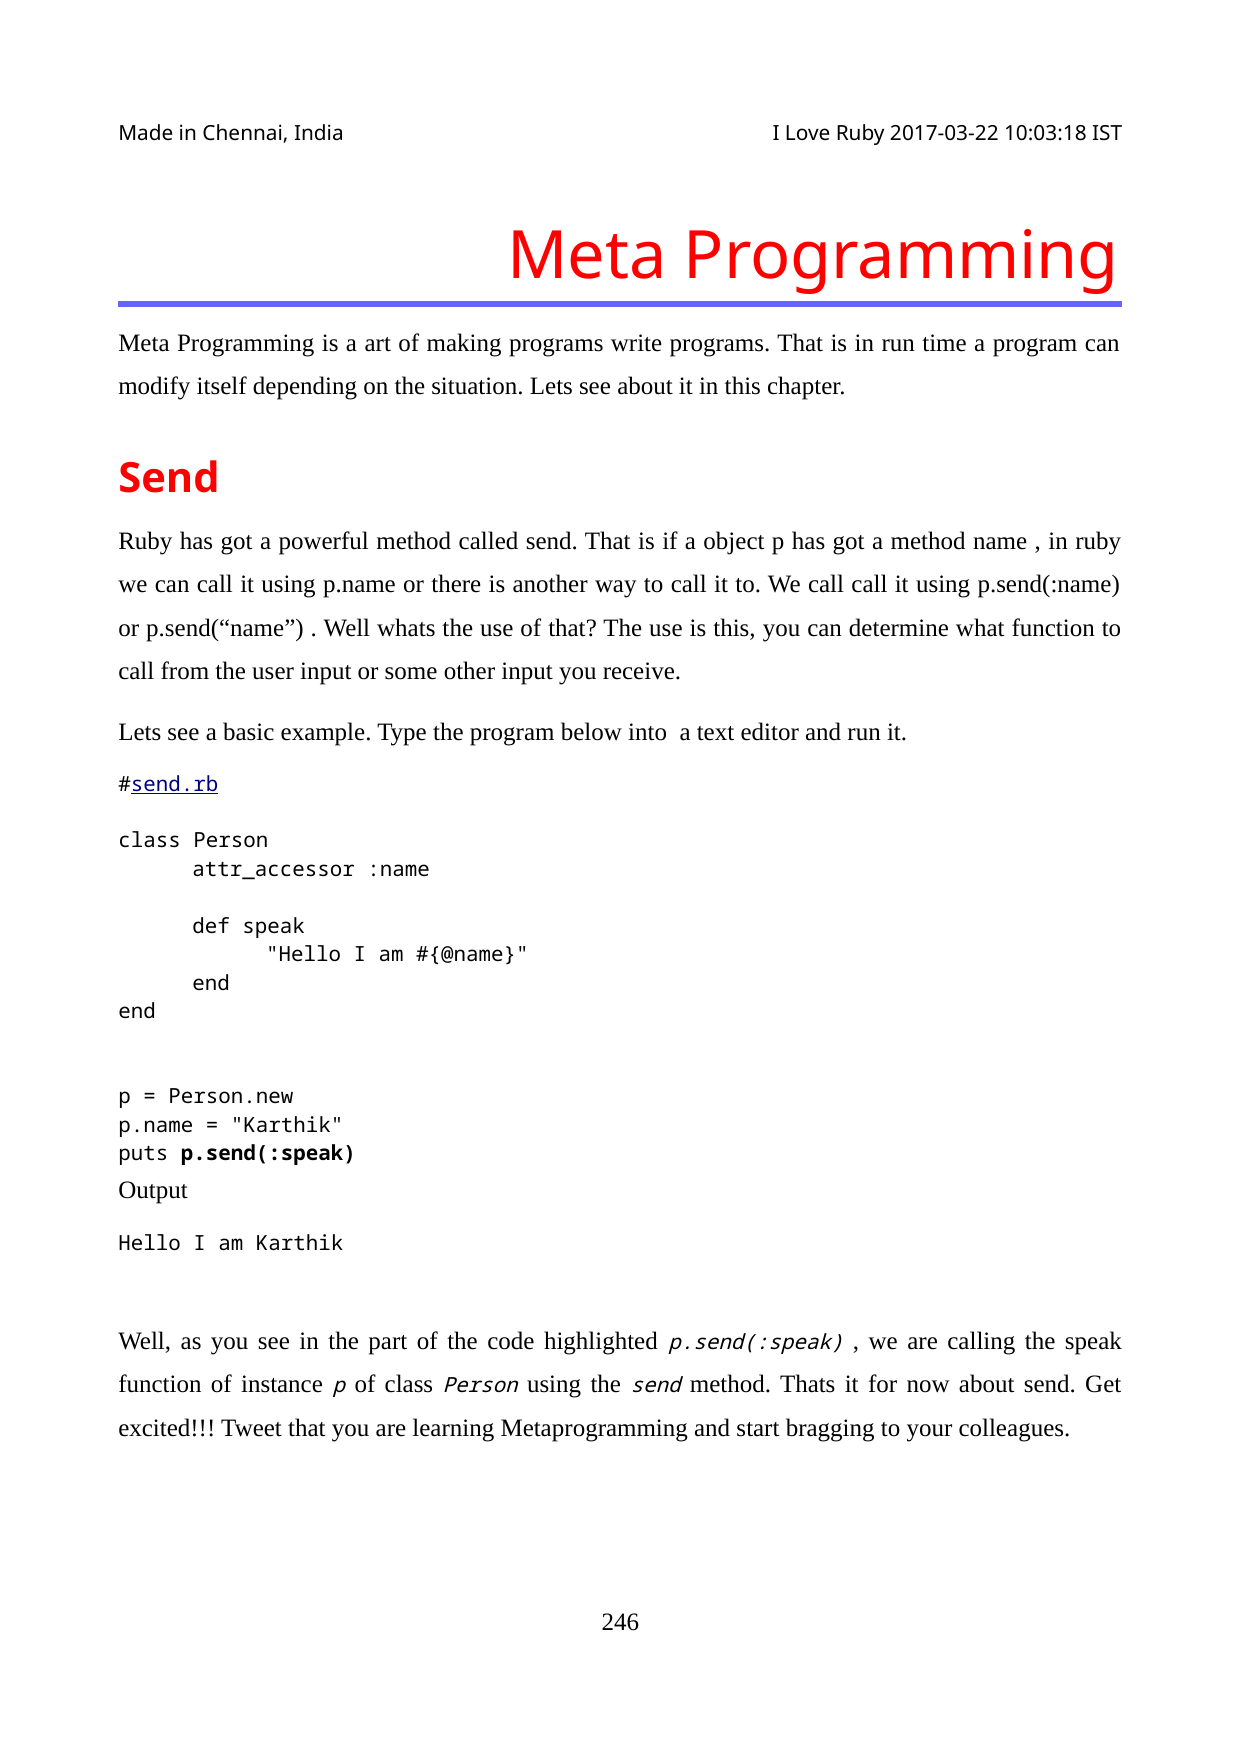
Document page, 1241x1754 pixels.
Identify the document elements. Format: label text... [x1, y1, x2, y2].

text class Person [118, 826, 1122, 854]
subtitle Send [118, 448, 1122, 505]
text Output [118, 1176, 1122, 1204]
text "Hello I am #{@name}" [118, 939, 1122, 968]
text Meta Programming is a art of making programs write programs. That is in run time a program can modify itself depending on the situation. Lets see about it in this chapter. [118, 328, 1122, 400]
text Hello I am Karthik [118, 1228, 1122, 1256]
text end [118, 996, 1122, 1024]
text end [118, 968, 1122, 996]
text Ruby has got a powerful method called send. That is if a object p has got a method name , in ruby we can call it using p.name or there is another way to call it to. We call call it using p.send(:name) or p.send(“name”) . Well whats the use of that? The use is this, you can determine what function to call from the user input or some other input you receive. [118, 526, 1122, 684]
text puts p.send(:speak) [118, 1138, 1122, 1167]
text def speak [118, 911, 1122, 939]
subtitle Meta Programming [118, 204, 1122, 301]
text p.name = "Karthik" [118, 1110, 1122, 1138]
text p = Person.new [118, 1081, 1122, 1110]
text Well, as you see in the part of the code highlighted p.send(:speak) , we are calling the speak function of instance p of class Person using the send method. Thats it for now about send. Get excited!!! Tweet that you are learning Metaprogramming and start bragging to your colleagues. [118, 1326, 1122, 1442]
text attr_accessor :name [118, 854, 1122, 882]
text #send.rb [118, 769, 1122, 797]
text Lets see a basic example. Type the program below into a text editor and run it. [118, 717, 1122, 745]
